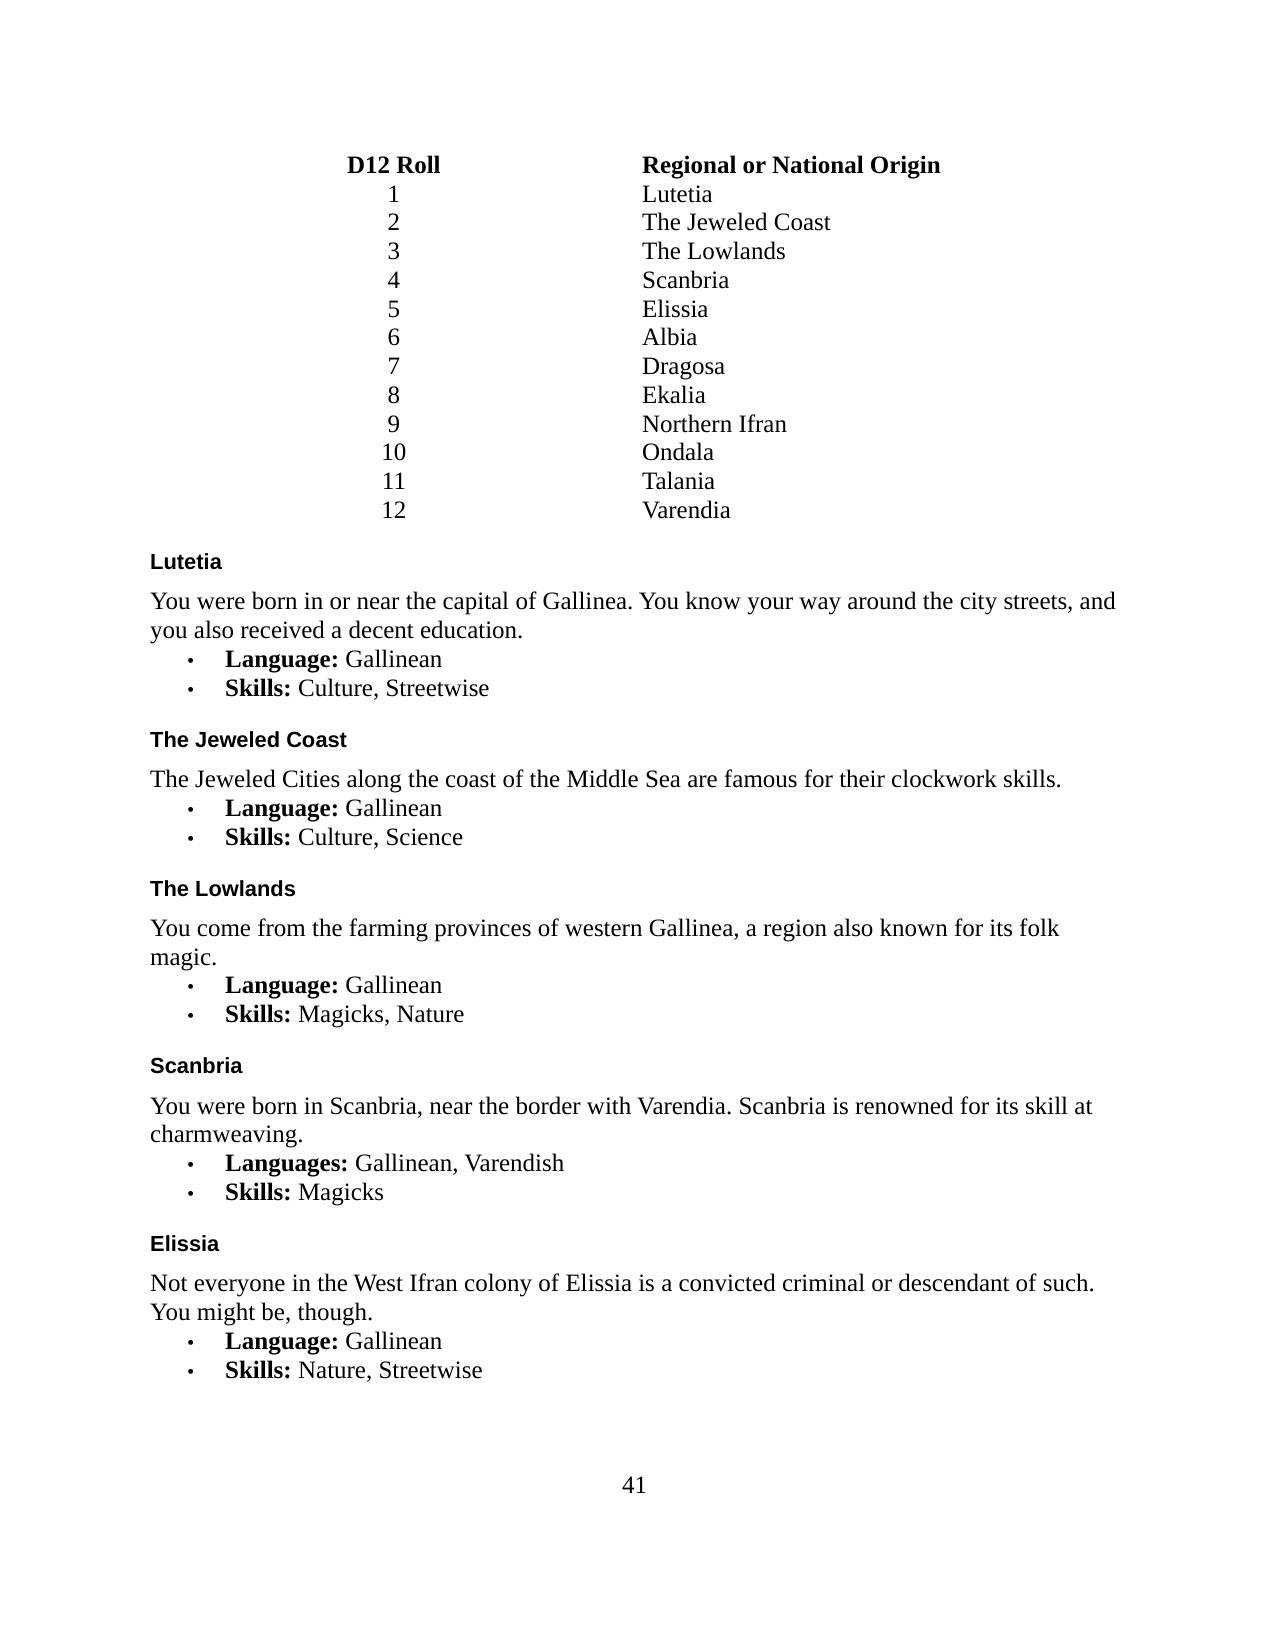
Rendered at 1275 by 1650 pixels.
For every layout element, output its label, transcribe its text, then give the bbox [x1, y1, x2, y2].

table_cell 3 [150, 236, 637, 265]
subtitle Lutetia [150, 549, 1125, 574]
table_cell 7 [150, 351, 637, 380]
table_cell Lutetia [638, 179, 1125, 207]
table_cell Ekalia [638, 380, 1125, 409]
subtitle The Lowlands [150, 875, 1125, 901]
table_cell 8 [150, 380, 637, 409]
table_cell Dragosa [638, 351, 1125, 380]
table_cell 11 [150, 466, 637, 495]
list Skills: Magicks [187, 1177, 1125, 1206]
text You were born in or near the capital of Gallinea. You know your way around the city streets, and you also received a decent education. [150, 586, 1125, 644]
list Skills: Culture, Streetwise [187, 673, 1125, 701]
subtitle The Jeweled Coast [150, 726, 1125, 752]
text Not everyone in the West Ifran colony of Elissia is a convicted criminal or descendant of such. You might be, though. [150, 1268, 1125, 1326]
table_cell Varendia [638, 495, 1125, 524]
table_cell Scanbria [638, 265, 1125, 294]
table_cell Northern Ifran [638, 409, 1125, 437]
table_cell 12 [150, 495, 637, 524]
text You were born in Scanbria, near the border with Varendia. Scanbria is renowned for its skill at charmweaving. [150, 1091, 1125, 1148]
subtitle Elissia [150, 1231, 1125, 1256]
table_cell The Lowlands [638, 236, 1125, 265]
list Language: Gallinean [187, 793, 1125, 822]
table_cell 2 [150, 208, 637, 236]
list Language: Gallinean [187, 644, 1125, 673]
table_cell 1 [150, 179, 637, 207]
table_cell Albia [638, 323, 1125, 351]
table_cell 4 [150, 265, 637, 294]
table_header Regional or National Origin [638, 150, 1125, 179]
table_cell The Jeweled Coast [638, 208, 1125, 236]
table_header D12 Roll [150, 150, 637, 179]
table_cell Talania [638, 466, 1125, 495]
list Skills: Nature, Streetwise [187, 1355, 1125, 1383]
table_cell 6 [150, 323, 637, 351]
list Language: Gallinean [187, 1326, 1125, 1355]
list Language: Gallinean [187, 971, 1125, 999]
text You come from the farming provinces of western Gallinea, a region also known for its folk magic. [150, 913, 1125, 971]
table_cell 9 [150, 409, 637, 437]
table_cell 10 [150, 438, 637, 466]
table_cell Elissia [638, 294, 1125, 322]
table_cell 5 [150, 294, 637, 322]
list Languages: Gallinean, Varendish [187, 1148, 1125, 1177]
table_cell Ondala [638, 438, 1125, 466]
list Skills: Culture, Science [187, 822, 1125, 850]
subtitle Scanbria [150, 1053, 1125, 1078]
list Skills: Magicks, Nature [187, 999, 1125, 1028]
text The Jeweled Cities along the coast of the Middle Sea are famous for their clockwork skills. [150, 764, 1125, 793]
